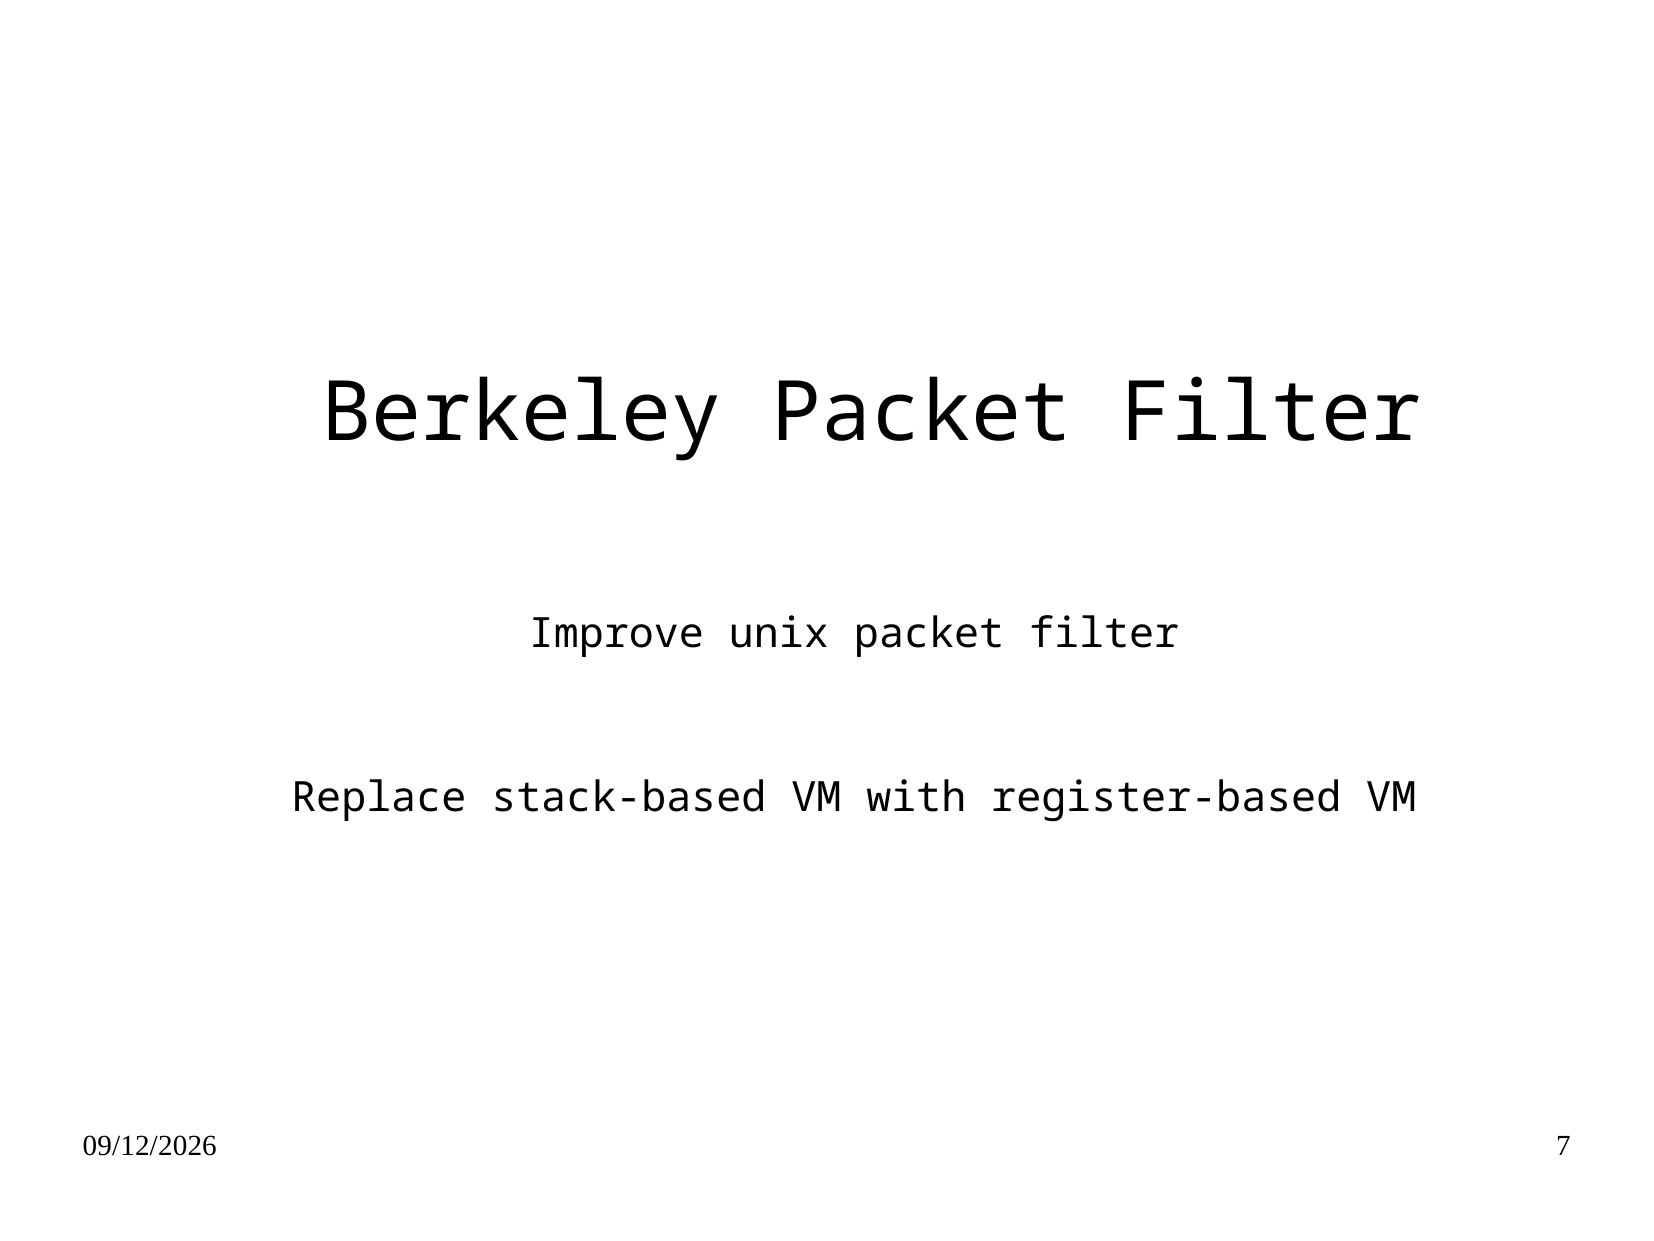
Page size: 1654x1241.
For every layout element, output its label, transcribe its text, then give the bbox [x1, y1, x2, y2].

subtitle Berkeley Packet Filter Improve unix packet filter Replace stack-based VM with register-based VM [210, 315, 1498, 1017]
